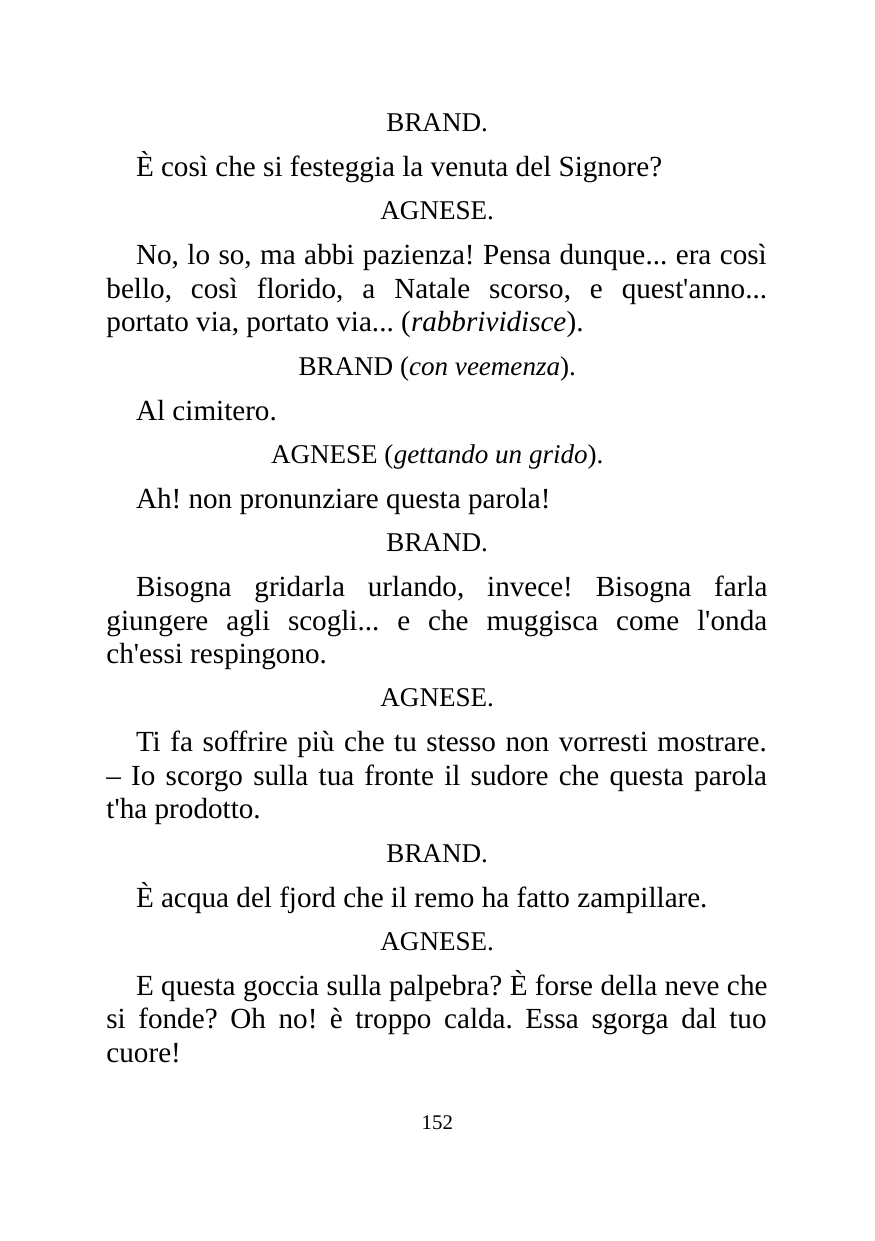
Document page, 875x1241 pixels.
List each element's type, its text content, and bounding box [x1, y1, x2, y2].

text AGNESE (gettando un grido). [106, 438, 768, 469]
text È così che si festeggia la venuta del Signore? [106, 149, 768, 183]
text Bisogna gridarla urlando, invece! Bisogna farla giungere agli scogli... e che muggisca come l'onda ch'essi respingono. [106, 569, 768, 670]
text BRAND. [106, 837, 768, 868]
text AGNESE. [106, 682, 768, 713]
text BRAND. [106, 106, 768, 137]
text Ti fa soffrire più che tu stesso non vorresti mostrare. – Io scorgo sulla tua fronte il sudore che questa parola t'ha prodotto. [106, 724, 768, 825]
text Ah! non pronunziare questa parola! [106, 481, 768, 514]
text No, lo so, ma abbi pazienza! Pensa dunque... era così bello, così florido, a Natale scorso, e quest'anno... portato via, portato via... (rabbrividisce). [106, 237, 768, 338]
text E questa goccia sulla palpebra? È forse della neve che si fonde? Oh no! è troppo calda. Essa sgorga dal tuo cuore! [106, 968, 768, 1069]
text Al cimitero. [106, 393, 768, 426]
text BRAND (con veemenza). [106, 350, 768, 381]
text BRAND. [106, 526, 768, 557]
text AGNESE. [106, 925, 768, 956]
text È acqua del fjord che il remo ha fatto zampillare. [106, 880, 768, 913]
text AGNESE. [106, 194, 768, 226]
